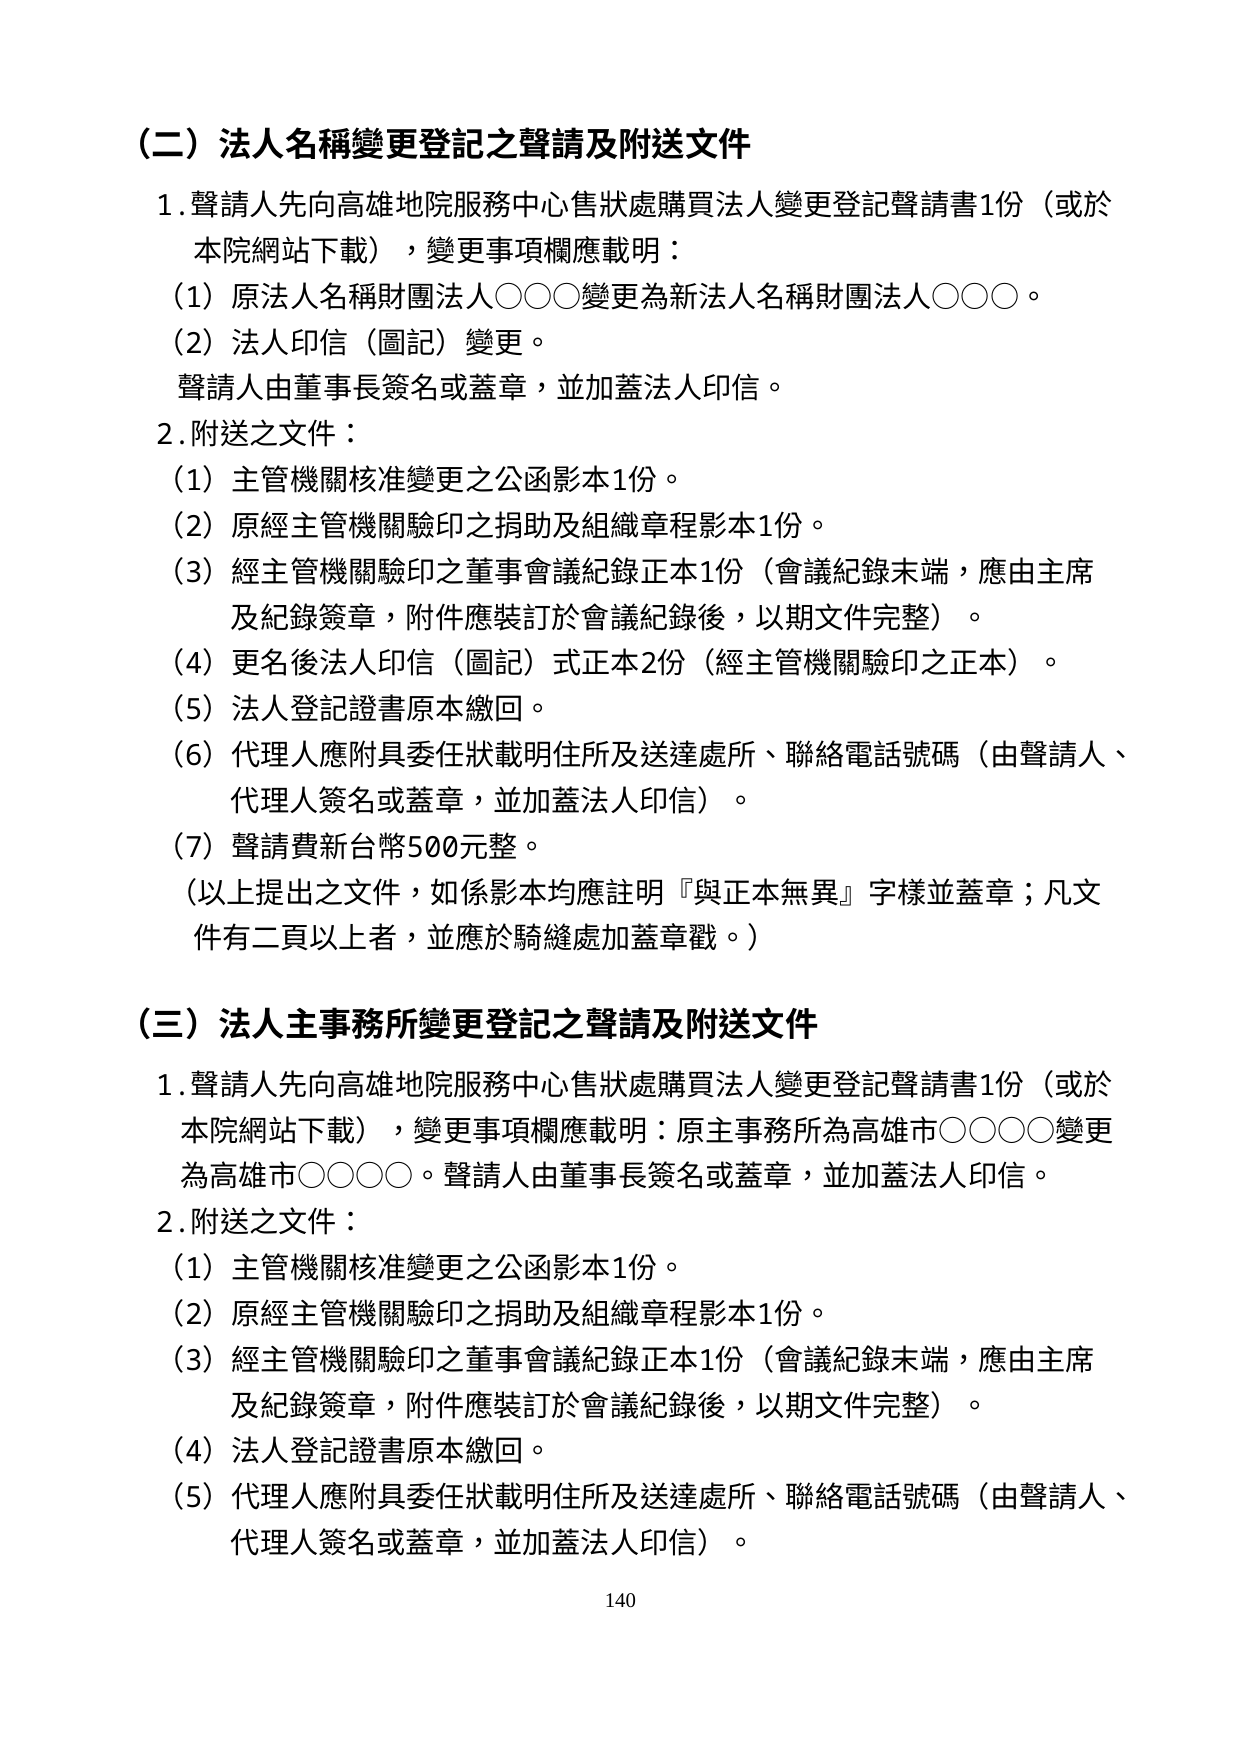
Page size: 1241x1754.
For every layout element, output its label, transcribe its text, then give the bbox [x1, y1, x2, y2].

text （7）聲請費新台幣500元整。 [156, 821, 1122, 866]
text 2.附送之文件： [156, 408, 1122, 454]
text （4）更名後法人印信（圖記）式正本2份（經主管機關驗印之正本）。 [156, 637, 1122, 683]
text （1）主管機關核准變更之公函影本1份。 [156, 1242, 1122, 1288]
text （三）法人主事務所變更登記之聲請及附送文件 [118, 998, 1122, 1046]
text （以上提出之文件，如係影本均應註明『與正本無異』字樣並蓋章；凡文件有二頁以上者，並應於騎縫處加蓋章戳。） [168, 866, 1122, 958]
text （二）法人名稱變更登記之聲請及附送文件 [118, 118, 1122, 166]
text （2）原經主管機關驗印之捐助及組織章程影本1份。 [156, 500, 1122, 546]
text （2）法人印信（圖記）變更。 [156, 316, 1122, 362]
text 1.聲請人先向高雄地院服務中心售狀處購買法人變更登記聲請書1份（或於本院網站下載），變更事項欄應載明： [156, 179, 1122, 271]
text （5）法人登記證書原本繳回。 [156, 683, 1122, 729]
text （4）法人登記證書原本繳回。 [156, 1425, 1122, 1471]
text （3）經主管機關驗印之董事會議紀錄正本1份（會議紀錄末端，應由主席及紀錄簽章，附件應裝訂於會議紀錄後，以期文件完整）。 [156, 1333, 1122, 1425]
text （6）代理人應附具委任狀載明住所及送達處所、聯絡電話號碼（由聲請人、代理人簽名或蓋章，並加蓋法人印信）。 [156, 729, 1122, 821]
text （1）主管機關核准變更之公函影本1份。 [156, 454, 1122, 500]
text 1.聲請人先向高雄地院服務中心售狀處購買法人變更登記聲請書1份（或於本院網站下載），變更事項欄應載明：原主事務所為高雄市○○○○變更為高雄市○○○○。聲請人由董事長簽名或蓋章，並加蓋法人印信。 [156, 1058, 1122, 1196]
text （3）經主管機關驗印之董事會議紀錄正本1份（會議紀錄末端，應由主席及紀錄簽章，附件應裝訂於會議紀錄後，以期文件完整）。 [156, 546, 1122, 637]
text 2.附送之文件： [156, 1196, 1122, 1242]
text 聲請人由董事長簽名或蓋章，並加蓋法人印信。 [177, 362, 1122, 408]
text （5）代理人應附具委任狀載明住所及送達處所、聯絡電話號碼（由聲請人、代理人簽名或蓋章，並加蓋法人印信）。 [156, 1471, 1122, 1563]
text （1）原法人名稱財團法人○○○變更為新法人名稱財團法人○○○。 [156, 271, 1122, 316]
text （2）原經主管機關驗印之捐助及組織章程影本1份。 [156, 1288, 1122, 1333]
